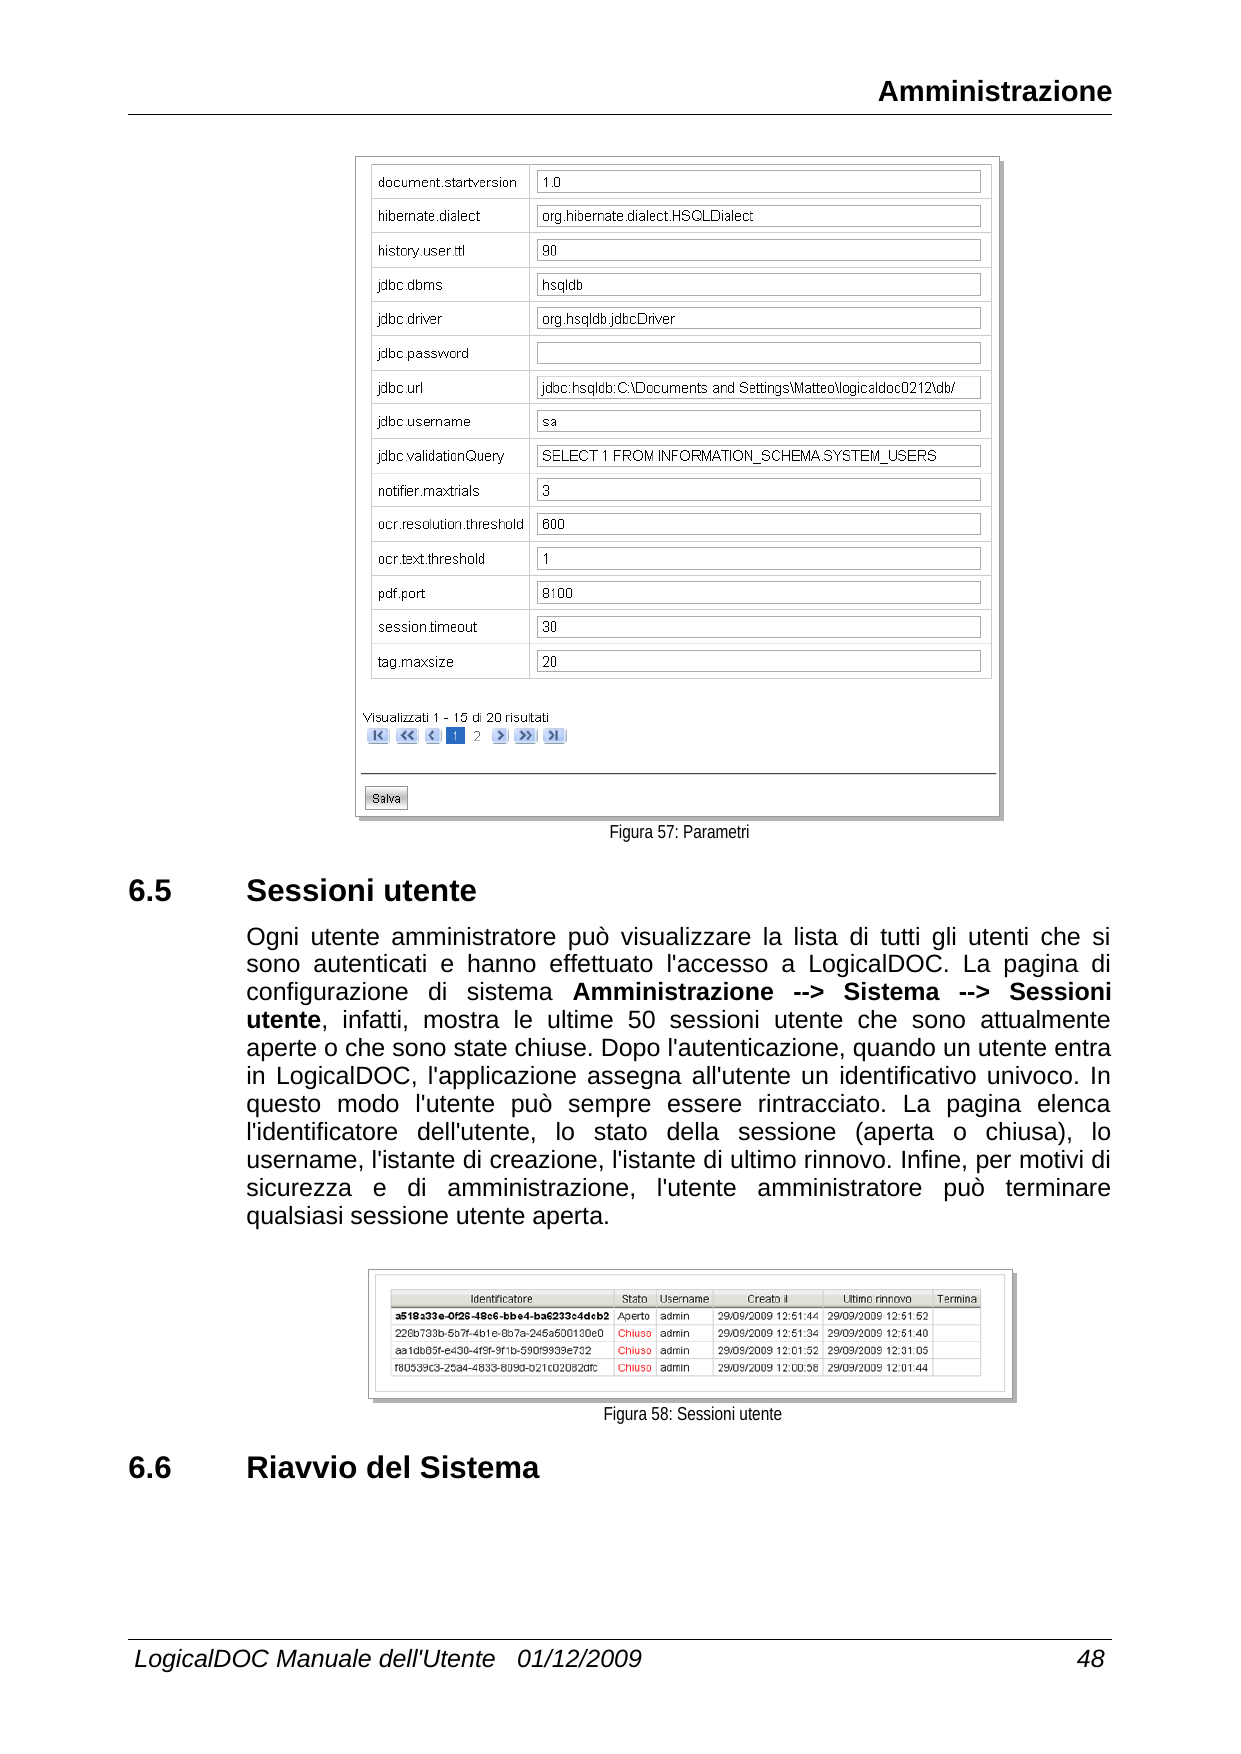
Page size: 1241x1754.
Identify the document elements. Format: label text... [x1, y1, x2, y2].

subtitle Sessioni utente [128, 150, 1112, 907]
text Figura 58: Sessioni utente [369, 1399, 1016, 1425]
picture [357, 158, 997, 813]
list Figura 57: Parametri [356, 817, 1003, 842]
subtitle Riavvio del Sistema [128, 1267, 1112, 1485]
text Ogni utente amministratore può visualizzare la lista di tutti gli utenti che si sono autenticati e hanno effettuato l'accesso a LogicalDOC. La pagina di configurazione di sistema Amministrazione --> Sistema --> Sessioni utente, infatti, mostra le ultime 50 sessioni utente che sono attualmente aperte o che sono state chiuse. Dopo l'autenticazione, quando un utente entra in LogicalDOC, l'applicazione assegna all'utente un identificativo univoco. In questo modo l'utente può sempre essere rintracciato. La pagina elenca l'identificatore dell'utente, lo stato della sessione (aperta o chiusa), lo username, l'istante di creazione, l'istante di ultimo rinnovo. Infine, per motivi di sicurezza e di amministrazione, l'utente amministratore può terminare qualsiasi sessione utente aperta. [246, 922, 1112, 1229]
list [356, 157, 999, 816]
